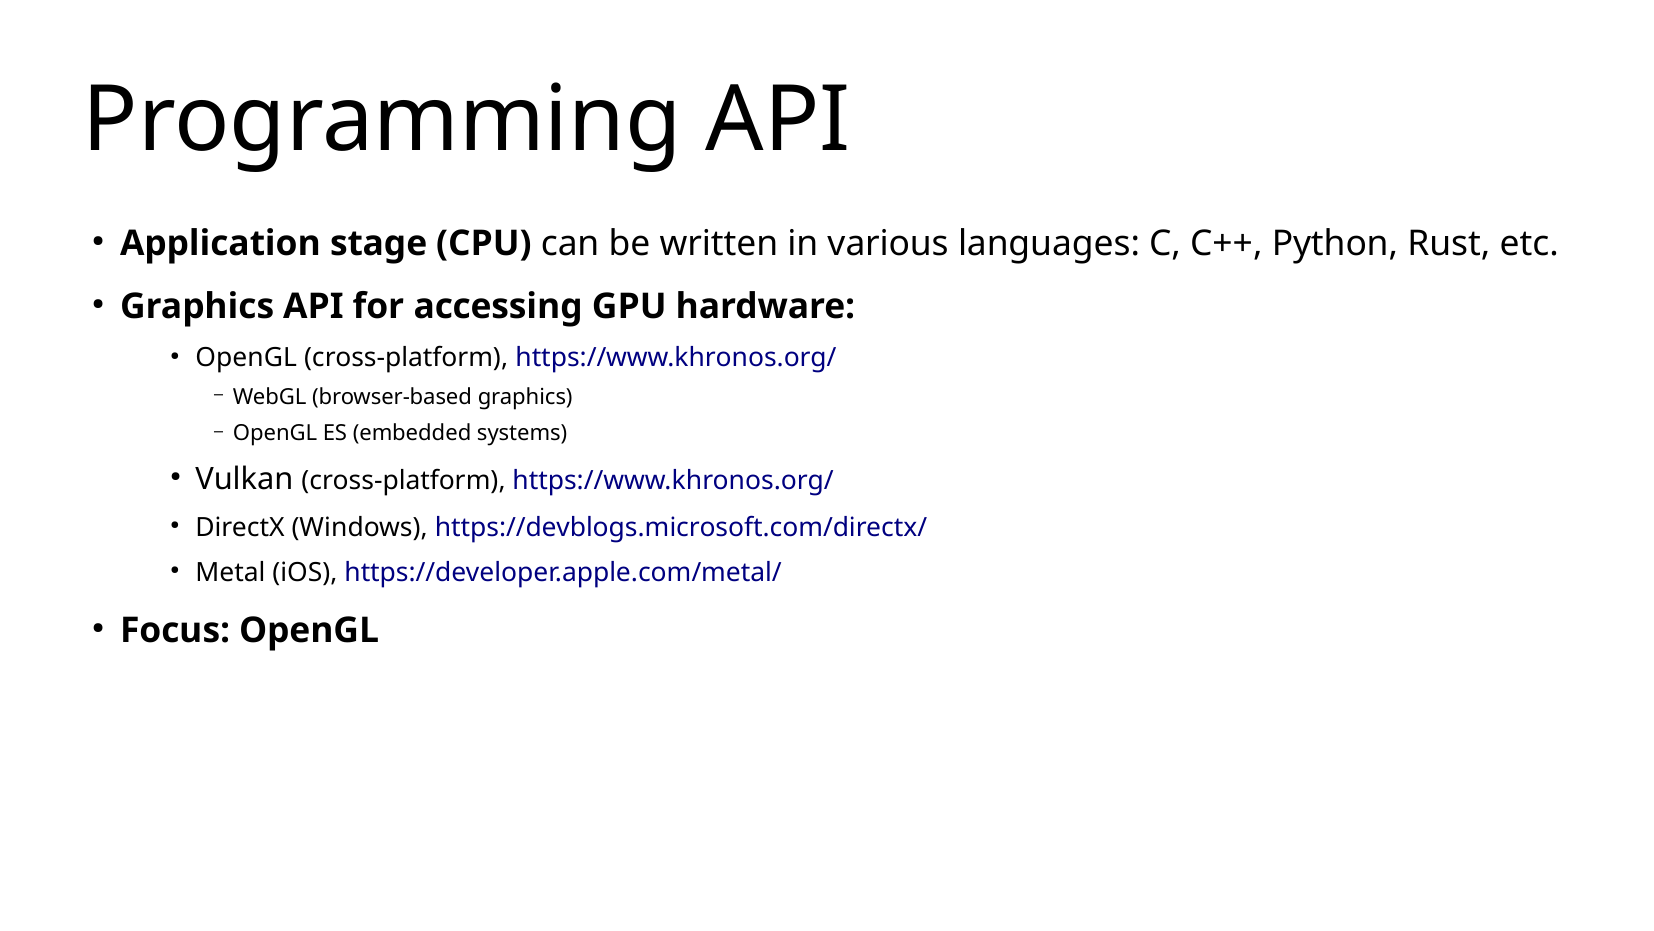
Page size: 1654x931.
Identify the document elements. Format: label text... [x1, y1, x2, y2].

title Programming API [82, 37, 1571, 193]
list Application stage (CPU) can be written in various languages: C, C++, Python, Rust, etc. Graphics API for accessing GPU hardware: OpenGL (cross-platform), https://www.khronos.org/ WebGL (browser-based graphics) OpenGL ES (embedded systems) Vulkan (cross-platform), https://www.khronos.org/ DirectX (Windows), https://devblogs.microsoft.com/directx/ Metal (iOS), https://developer.apple.com/metal/ Focus: OpenGL [82, 217, 1571, 691]
